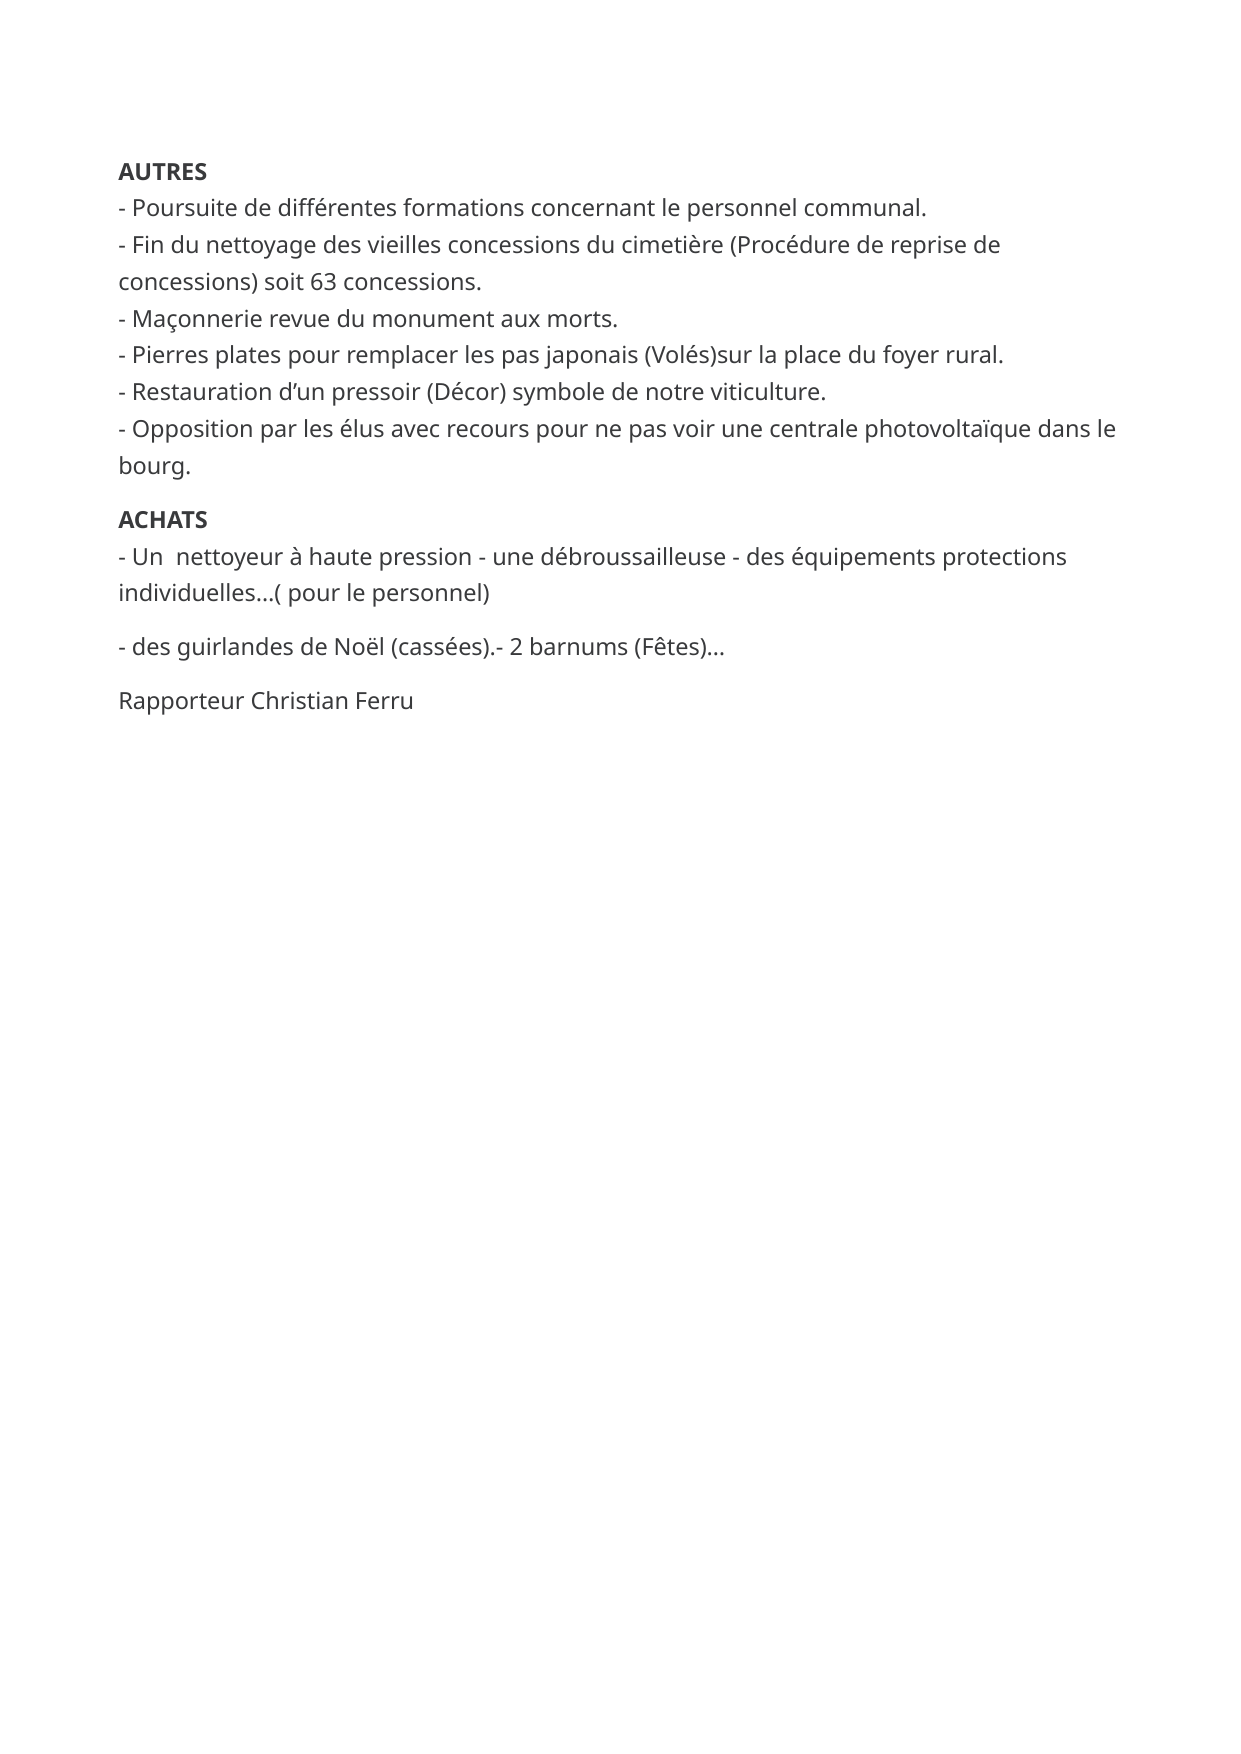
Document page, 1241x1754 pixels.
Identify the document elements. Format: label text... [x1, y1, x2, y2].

text ACHATS - Un nettoyeur à haute pression - une débroussailleuse - des équipements protections individuelles…( pour le personnel) [118, 503, 1122, 608]
text - des guirlandes de Noël (cassées).- 2 barnums (Fêtes)… [118, 631, 1122, 662]
text Rapporteur Christian Ferru [118, 684, 1122, 716]
text AUTRES - Poursuite de différentes formations concernant le personnel communal. - Fin du nettoyage des vieilles concessions du cimetière (Procédure de reprise de concessions) soit 63 concessions. - Maçonnerie revue du monument aux morts. - Pierres plates pour remplacer les pas japonais (Volés)sur la place du foyer rural. - Restauration d’un pressoir (Décor) symbole de notre viticulture. - Opposition par les élus avec recours pour ne pas voir une centrale photovoltaïque dans le bourg. [118, 118, 1122, 481]
